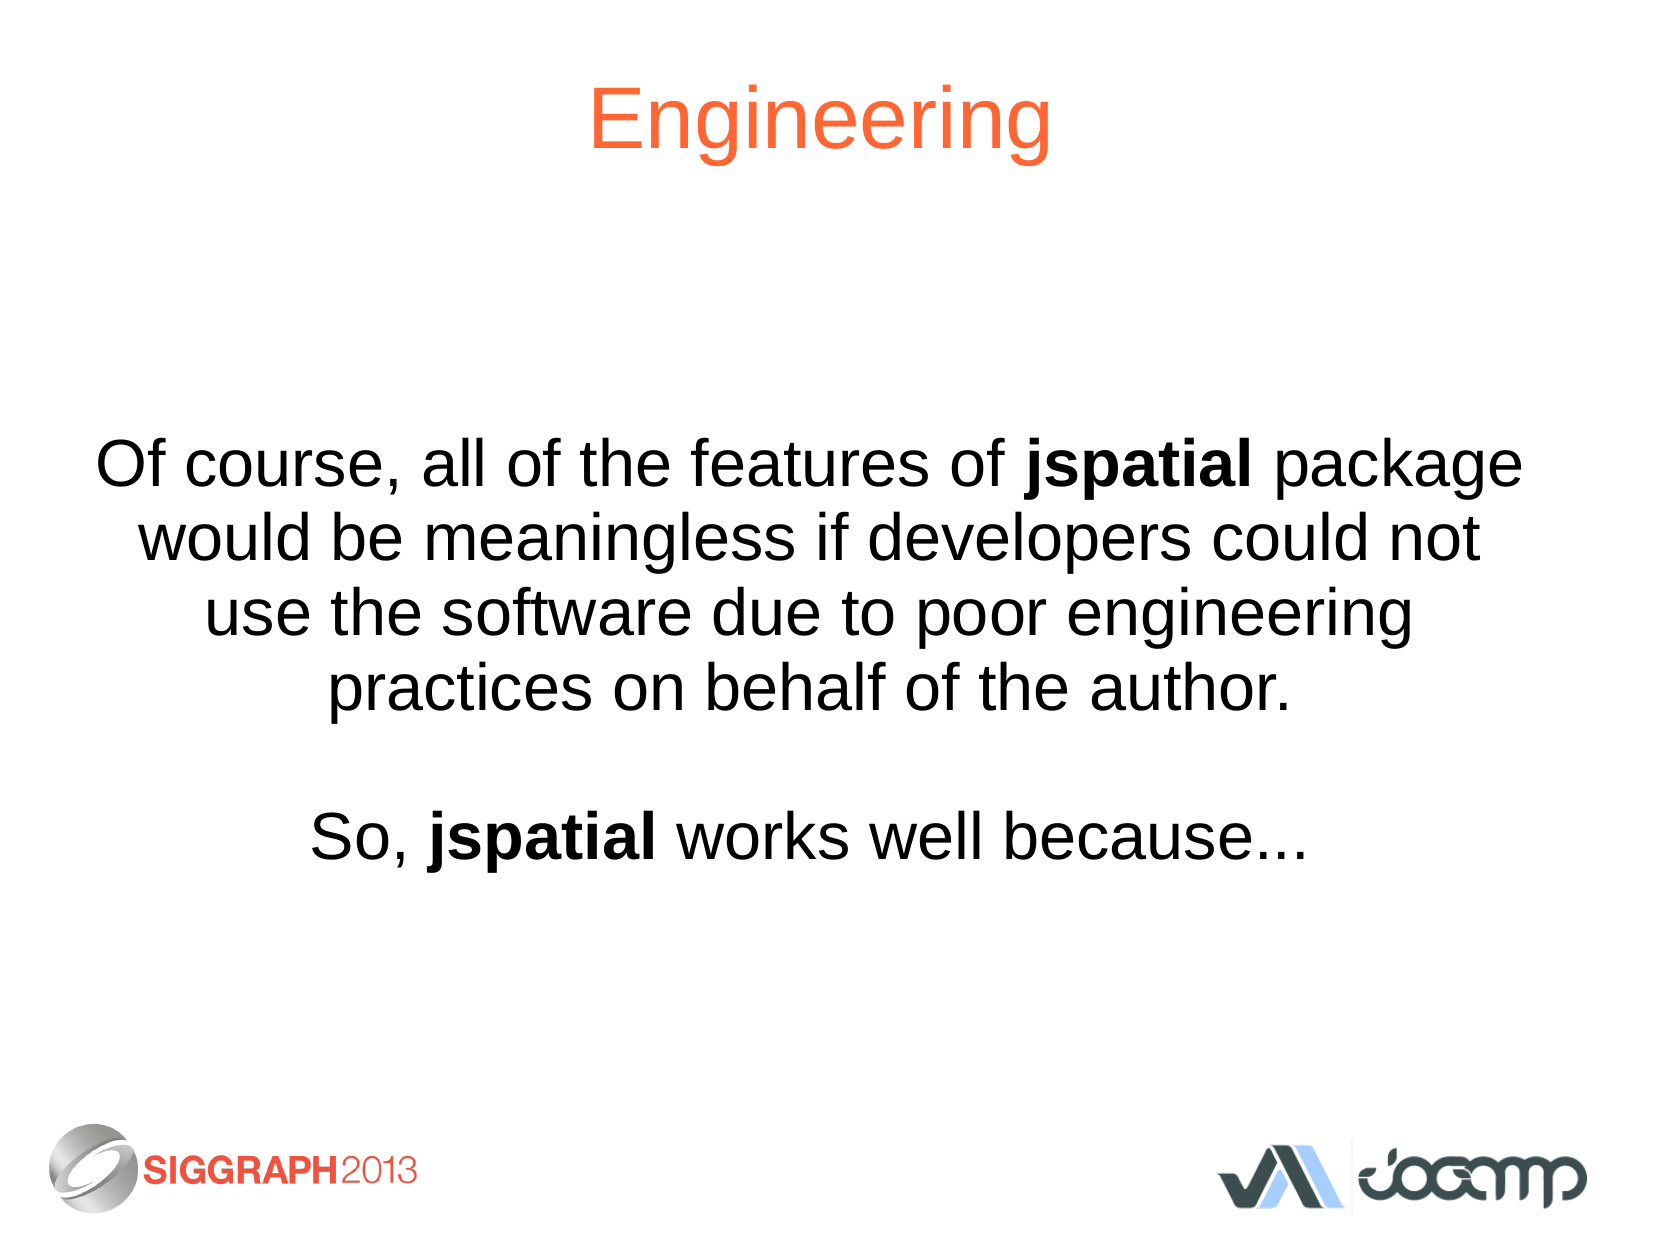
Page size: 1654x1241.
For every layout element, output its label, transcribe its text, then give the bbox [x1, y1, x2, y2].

title Engineering [68, 49, 1576, 188]
picture [1215, 1139, 1587, 1215]
subtitle Of course, all of the features of jspatial package would be meaningless if developers could not use the software due to poor engineering practices on behalf of the author. So, jspatial works well because... [82, 290, 1538, 1010]
picture [45, 1122, 421, 1215]
